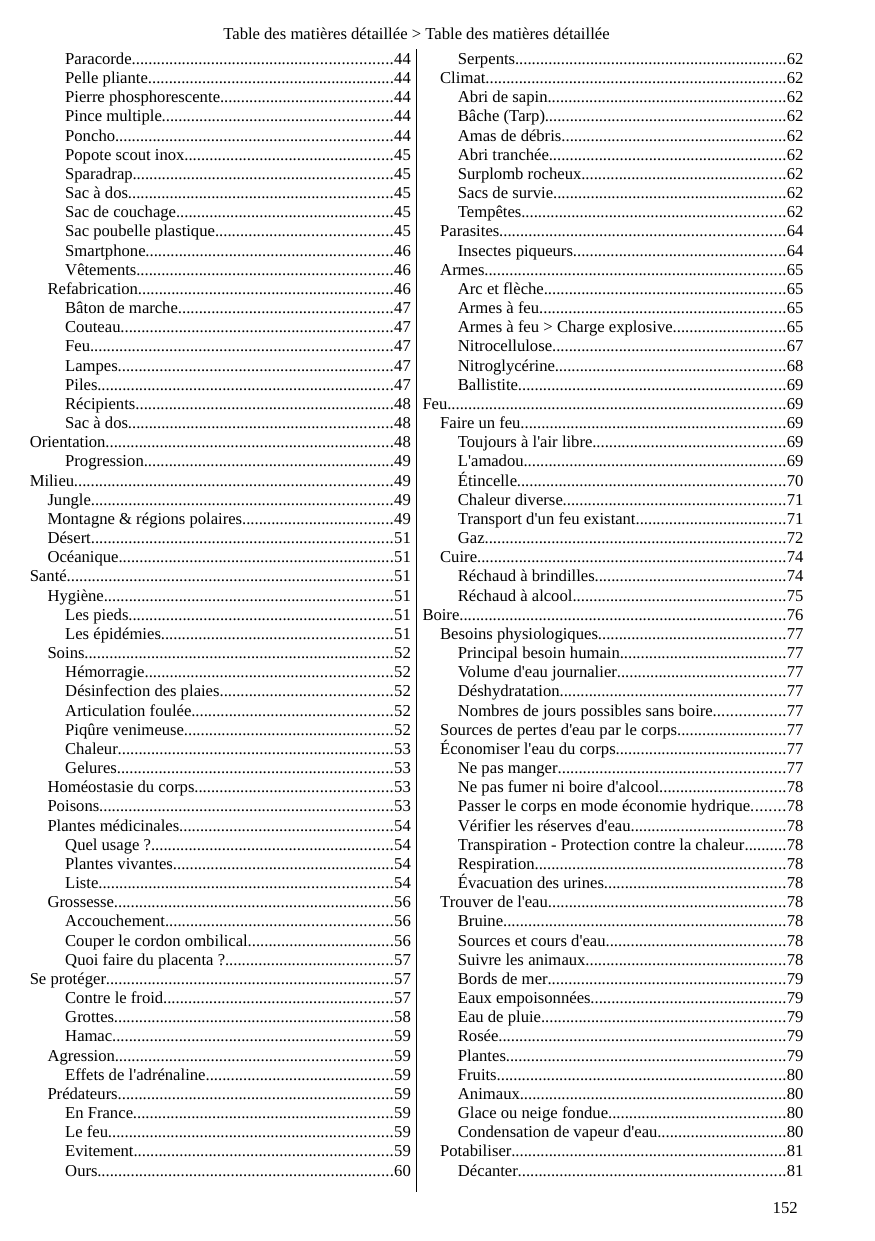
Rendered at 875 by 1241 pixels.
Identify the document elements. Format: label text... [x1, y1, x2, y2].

text Plantes vivantes 54 [65, 854, 411, 873]
text Pelle pliante 44 [65, 68, 411, 87]
text Eau de pluie 79 [458, 1007, 803, 1026]
text Gaz 72 [458, 528, 803, 547]
text En France 59 [65, 1103, 411, 1122]
text Santé 51 [29, 566, 411, 585]
text Liste 54 [65, 873, 411, 892]
text Piqûre venimeuse 52 [65, 719, 411, 739]
text Ours 60 [65, 1160, 411, 1179]
text Principal besoin humain 77 [458, 643, 803, 662]
text Piles 47 [65, 374, 411, 394]
text Toujours à l'air libre 69 [458, 432, 803, 451]
text Boire 76 [422, 604, 803, 624]
text Accouchement 56 [65, 911, 411, 930]
text Montagne & régions polaires 49 [47, 509, 411, 528]
text Insectes piqueurs 64 [458, 240, 803, 259]
text Couteau 47 [65, 317, 411, 336]
text Trouver de l'eau 78 [440, 892, 803, 911]
text Eaux empoisonnées 79 [458, 988, 803, 1007]
text Nitroglycérine 68 [458, 355, 803, 374]
text Poncho 44 [65, 125, 411, 144]
text Sac à dos 48 [65, 413, 411, 432]
text Condensation de vapeur d'eau 80 [458, 1122, 803, 1141]
text Hamac 59 [65, 1026, 411, 1045]
text Désert 51 [47, 528, 411, 547]
text Réchaud à brindilles 74 [458, 566, 803, 585]
text Chaleur diverse 71 [458, 489, 803, 509]
text Sources et cours d'eau 78 [458, 930, 803, 949]
text Milieu 49 [29, 470, 411, 489]
text Lampes 47 [65, 355, 411, 374]
text Sac de couchage 45 [65, 202, 411, 221]
text Abri tranchée 62 [458, 144, 803, 164]
text Tempêtes 62 [458, 202, 803, 221]
text Smartphone 46 [65, 240, 411, 259]
text Contre le froid 57 [65, 988, 411, 1007]
text Articulation foulée 52 [65, 700, 411, 719]
text Réchaud à alcool 75 [458, 585, 803, 604]
text Suivre les animaux 78 [458, 949, 803, 969]
text L'amadou 69 [458, 451, 803, 470]
text Bâche (Tarp) 62 [458, 106, 803, 125]
text Transpiration - Protection contre la chaleur 78 [458, 834, 803, 854]
text Popote scout inox 45 [65, 144, 411, 164]
text Plantes 79 [458, 1045, 803, 1064]
text Effets de l'adrénaline 59 [65, 1064, 411, 1084]
text Homéostasie du corps 53 [47, 777, 411, 796]
text Agression 59 [47, 1045, 411, 1064]
text Grottes 58 [65, 1007, 411, 1026]
text Volume d'eau journalier 77 [458, 662, 803, 681]
text Armes à feu > Charge explosive 65 [458, 317, 803, 336]
text Évacuation des urines 78 [458, 873, 803, 892]
text Sac poubelle plastique 45 [65, 221, 411, 240]
text Faire un feu 69 [440, 413, 803, 432]
text Ne pas fumer ni boire d'alcool 78 [458, 777, 803, 796]
text Hygiène 51 [47, 585, 411, 604]
text Se protéger 57 [29, 969, 411, 988]
text Jungle 49 [47, 489, 411, 509]
text Vêtements 46 [65, 259, 411, 279]
text Déshydratation 77 [458, 681, 803, 700]
text Le feu 59 [65, 1122, 411, 1141]
text Sac à dos 45 [65, 183, 411, 202]
text Potabiliser 81 [440, 1141, 803, 1160]
text Hémorragie 52 [65, 662, 411, 681]
text Serpents 62 [458, 49, 803, 68]
text Quoi faire du placenta ? 57 [65, 949, 411, 969]
text Ballistite 69 [458, 374, 803, 394]
text Cuire 74 [440, 547, 803, 566]
text Économiser l'eau du corps 77 [440, 739, 803, 758]
text Pierre phosphorescente 44 [65, 87, 411, 106]
text Désinfection des plaies 52 [65, 681, 411, 700]
text Arc et flèche 65 [458, 279, 803, 298]
text Orientation 48 [29, 432, 411, 451]
text Bords de mer 79 [458, 969, 803, 988]
text Chaleur 53 [65, 739, 411, 758]
text Plantes médicinales 54 [47, 815, 411, 834]
text Climat 62 [440, 68, 803, 87]
text Progression 49 [65, 451, 411, 470]
text Quel usage ? 54 [65, 834, 411, 854]
text Sources de pertes d'eau par le corps 77 [440, 719, 803, 739]
text Océanique 51 [47, 547, 411, 566]
text Les épidémies 51 [65, 624, 411, 643]
text Gelures 53 [65, 758, 411, 777]
text Sacs de survie 62 [458, 183, 803, 202]
text Feu 47 [65, 336, 411, 355]
text Parasites 64 [440, 221, 803, 240]
text Feu 69 [422, 394, 803, 413]
text Abri de sapin 62 [458, 87, 803, 106]
text Transport d'un feu existant 71 [458, 509, 803, 528]
text Prédateurs 59 [47, 1084, 411, 1103]
text Besoins physiologiques 77 [440, 624, 803, 643]
text Amas de débris 62 [458, 125, 803, 144]
text Récipients 48 [65, 394, 411, 413]
text Paracorde 44 [65, 49, 411, 68]
text Couper le cordon ombilical 56 [65, 930, 411, 949]
text Pince multiple 44 [65, 106, 411, 125]
text Refabrication 46 [47, 279, 411, 298]
text Poisons 53 [47, 796, 411, 815]
text Nitrocellulose 67 [458, 336, 803, 355]
text Nombres de jours possibles sans boire 77 [458, 700, 803, 719]
text Bruine 78 [458, 911, 803, 930]
text Animaux 80 [458, 1084, 803, 1103]
text Vérifier les réserves d'eau 78 [458, 815, 803, 834]
text Rosée 79 [458, 1026, 803, 1045]
text Étincelle 70 [458, 470, 803, 489]
text Soins 52 [47, 643, 411, 662]
text Les pieds 51 [65, 604, 411, 624]
text Grossesse 56 [47, 892, 411, 911]
text Fruits 80 [458, 1064, 803, 1084]
text Sparadrap 45 [65, 164, 411, 183]
text Armes à feu 65 [458, 298, 803, 317]
text Surplomb rocheux 62 [458, 164, 803, 183]
text Armes 65 [440, 259, 803, 279]
text Passer le corps en mode économie hydrique 78 [458, 796, 803, 815]
text Evitement 59 [65, 1141, 411, 1160]
text Respiration 78 [458, 854, 803, 873]
text Décanter 81 [458, 1160, 803, 1179]
text Ne pas manger 77 [458, 758, 803, 777]
text Bâton de marche 47 [65, 298, 411, 317]
text Glace ou neige fondue 80 [458, 1103, 803, 1122]
